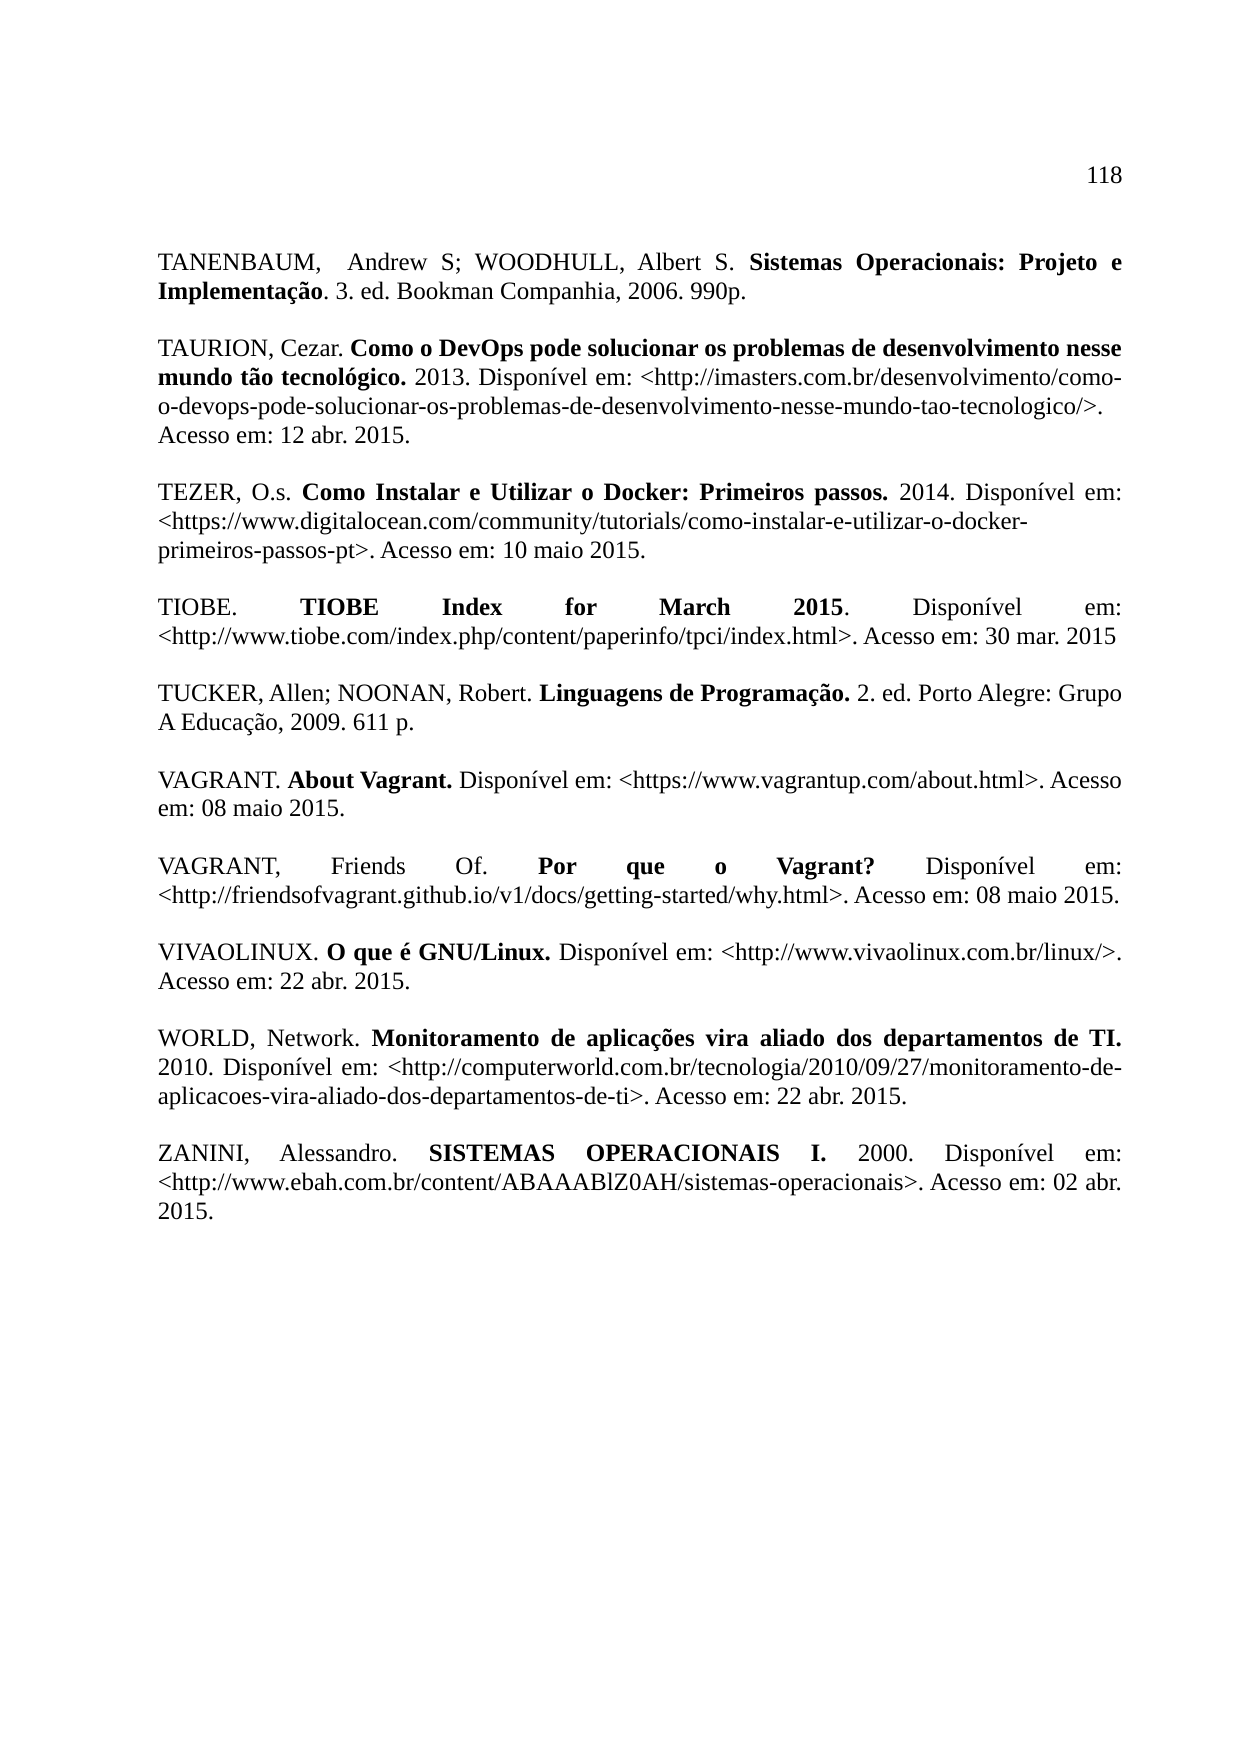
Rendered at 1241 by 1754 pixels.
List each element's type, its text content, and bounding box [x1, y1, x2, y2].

text ZANINI, Alessandro. SISTEMAS OPERACIONAIS I. 2000. Disponível em: <http://www.ebah.com.br/content/ABAAABlZ0AH/sistemas-operacionais>. Acesso em: 02 abr. 2015. [158, 1138, 1122, 1225]
text VIVAOLINUX. O que é GNU/Linux. Disponível em: <http://www.vivaolinux.com.br/linux/>. Acesso em: 22 abr. 2015. [158, 937, 1122, 995]
text TAURION, Cezar. Como o DevOps pode solucionar os problemas de desenvolvimento nesse mundo tão tecnológico. 2013. Disponível em: <http://imasters.com.br/desenvolvimento/como-o-devops-pode-solucionar-os-problemas-de-desenvolvimento-nesse-mundo-tao-tecnologico/>. Acesso em: 12 abr. 2015. [158, 333, 1122, 448]
text VAGRANT, Friends Of. Por que o Vagrant? Disponível em: <http://friendsofvagrant.github.io/v1/docs/getting-started/why.html>. Acesso em: 08 maio 2015. [158, 851, 1122, 908]
text WORLD, Network. Monitoramento de aplicações vira aliado dos departamentos de TI. 2010. Disponível em: <http://computerworld.com.br/tecnologia/2010/09/27/monitoramento-de-aplicacoes-vira-aliado-dos-departamentos-de-ti>. Acesso em: 22 abr. 2015. [158, 1023, 1122, 1110]
text TEZER, O.s. Como Instalar e Utilizar o Docker: Primeiros passos. 2014. Disponível em: <https://www.digitalocean.com/community/tutorials/como-instalar-e-utilizar-o-docker-primeiros-passos-pt>. Acesso em: 10 maio 2015. [158, 477, 1122, 563]
text TANENBAUM, Andrew S; WOODHULL, Albert S. Sistemas Operacionais: Projeto e Implementação. 3. ed. Bookman Companhia, 2006. 990p. [158, 247, 1122, 305]
text TUCKER, Allen; NOONAN, Robert. Linguagens de Programação. 2. ed. Porto Alegre: Grupo A Educação, 2009. 611 p. [158, 678, 1122, 736]
text VAGRANT. About Vagrant. Disponível em: <https://www.vagrantup.com/about.html>. Acesso em: 08 maio 2015. [158, 765, 1122, 822]
text TIOBE. TIOBE Index for March 2015. Disponível em: <http://www.tiobe.com/index.php/content/paperinfo/tpci/index.html>. Acesso em: 30 mar. 2015 [158, 592, 1122, 650]
